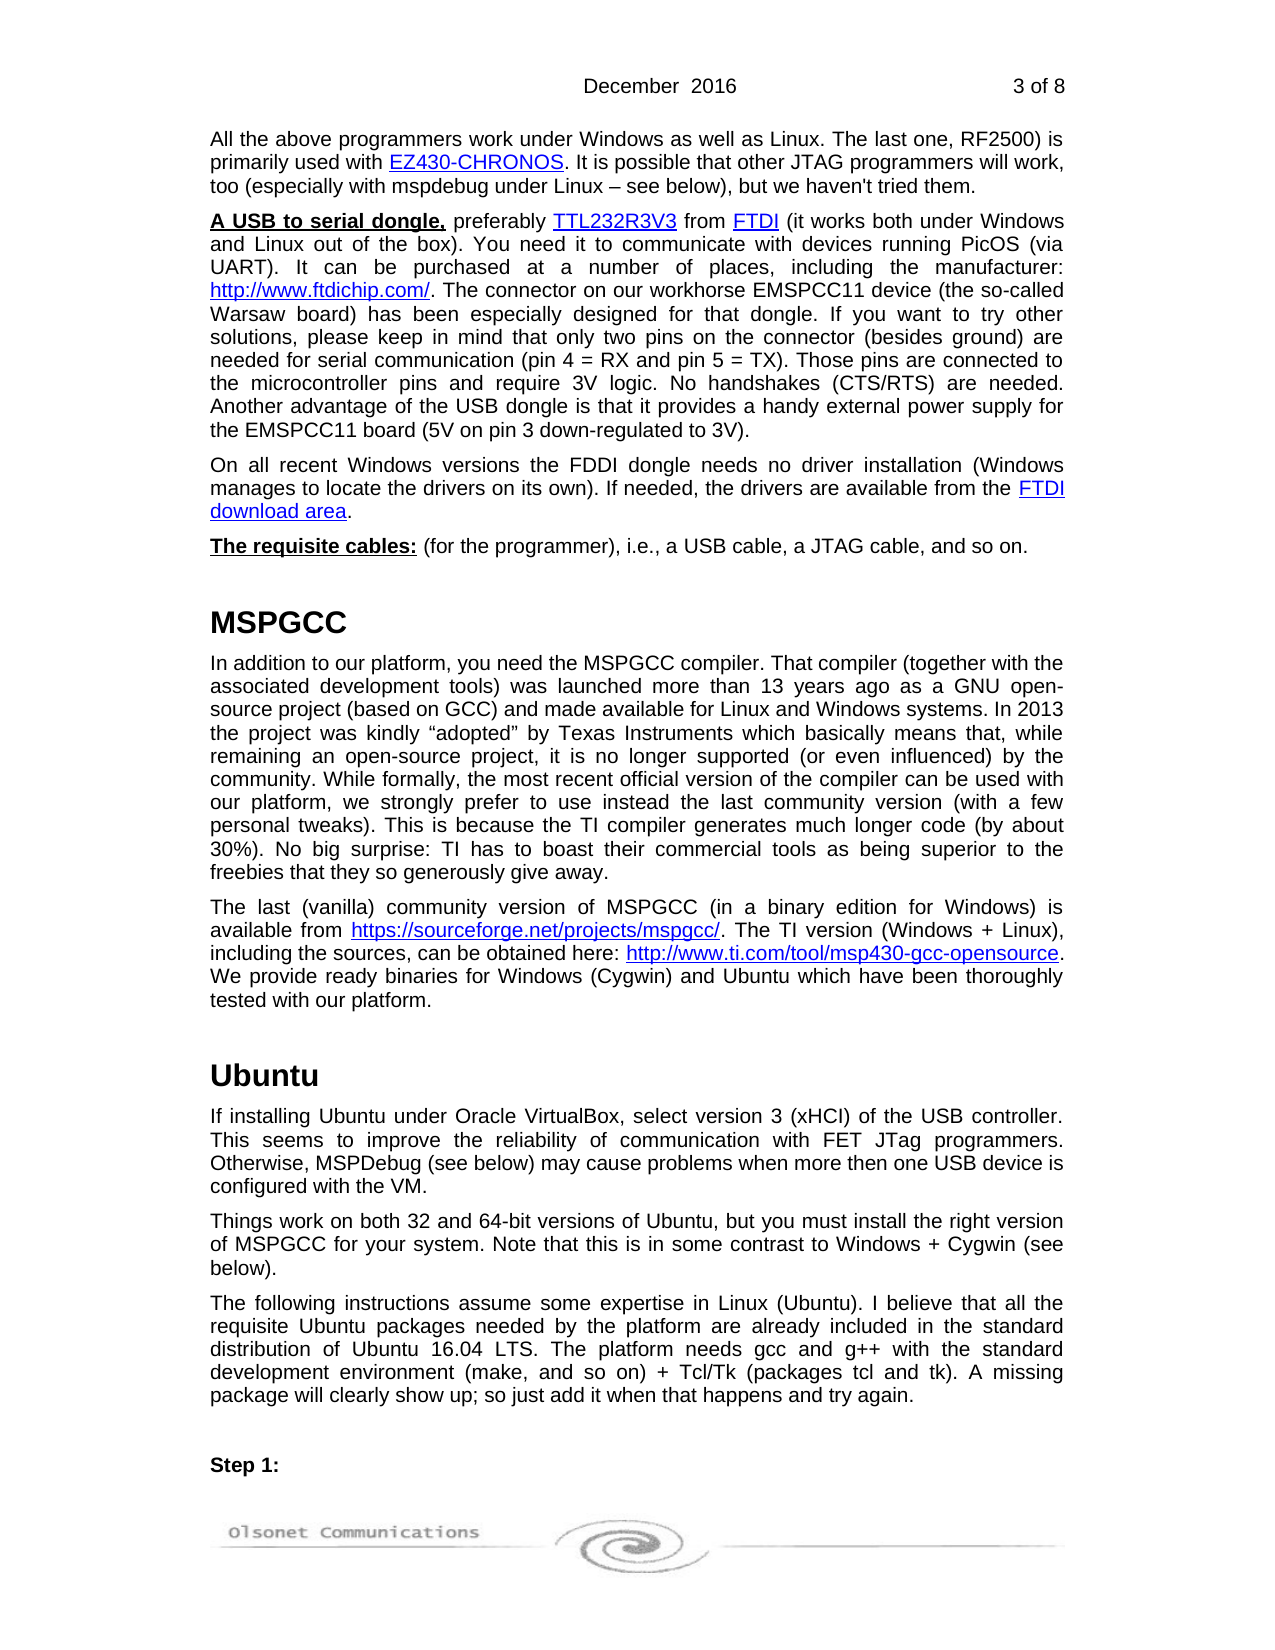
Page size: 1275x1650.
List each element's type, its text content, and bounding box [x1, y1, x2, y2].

text The following instructions assume some expertise in Linux (Ubuntu). I believe that all the requisite Ubuntu packages needed by the platform are already included in the standard distribution of Ubuntu 16.04 LTS. The platform needs gcc and g++ with the standard development environment (make, and so on) + Tcl/Tk (packages tcl and tk). A missing package will clearly show up; so just add it when that happens and try again. [210, 1291, 1065, 1407]
text The requisite cables: (for the programmer), i.e., a USB cable, a JTAG cable, and so on. [210, 535, 1065, 558]
text A USB to serial dongle, preferably TTL232R3V3 from FTDI (it works both under Windows and Linux out of the box). You need it to communicate with devices running PicOS (via UART). It can be purchased at a number of places, including the manufacturer: http://www.ftdichip.com/. The connector on our workhorse EMSPCC11 device (the so-called Warsaw board) has been especially designed for that dongle. If you want to try other solutions, please keep in mind that only two pins on the connector (besides ground) are needed for serial communication (pin 4 = RX and pin 5 = TX). Those pins are connected to the microcontroller pins and require 3V logic. No handshakes (CTS/RTS) are needed. Another advantage of the USB dongle is that it provides a handy external power supply for the EMSPCC11 board (5V on pin 3 down-regulated to 3V). [210, 209, 1065, 441]
picture [210, 1504, 1065, 1596]
text Step 1: [210, 1454, 1065, 1477]
text If installing Ubuntu under Oracle VirtualBox, select version 3 (xHCI) of the USB controller. This seems to improve the reliability of communication with FET JTag programmers. Otherwise, MSPDebug (see below) may cause problems when more then one USB device is configured with the VM. [210, 1105, 1065, 1198]
subtitle Ubuntu [210, 1058, 1065, 1093]
subtitle MSPGCC [210, 605, 1065, 639]
text The last (vanilla) community version of MSPGCC (in a binary edition for Windows) is available from https://sourceforge.net/projects/mspgcc/. The TI version (Windows + Linux), including the sources, can be obtained here: http://www.ti.com/tool/msp430-gcc-opensource. We provide ready binaries for Windows (Cygwin) and Ubuntu which have been thoroughly tested with our platform. [210, 895, 1065, 1012]
text Things work on both 32 and 64-bit versions of Ubuntu, but you must install the right version of MSPGCC for your system. Note that this is in some contrast to Windows + Cygwin (see below). [210, 1210, 1065, 1279]
text In addition to our platform, you need the MSPGCC compiler. That compiler (together with the associated development tools) was launched more than 13 years ago as a GNU open-source project (based on GCC) and made available for Linux and Windows systems. In 2013 the project was kindly “adopted” by Texas Instruments which basically means that, while remaining an open-source project, it is no longer supported (or even influenced) by the community. While formally, the most recent official version of the compiler can be used with our platform, we strongly prefer to use instead the last community version (with a few personal tweaks). This is because the TI compiler generates much longer code (by about 30%). No big surprise: TI has to boast their commercial tools as being superior to the freebies that they so generously give away. [210, 651, 1065, 884]
text On all recent Windows versions the FDDI dongle needs no driver installation (Windows manages to locate the drivers on its own). If needed, the drivers are available from the FTDI download area. [210, 453, 1065, 523]
text All the above programmers work under Windows as well as Linux. The last one, RF2500) is primarily used with EZ430-CHRONOS. It is possible that other JTAG programmers will work, too (especially with mspdebug under Linux – see below), but we haven't tried them. [210, 128, 1065, 197]
